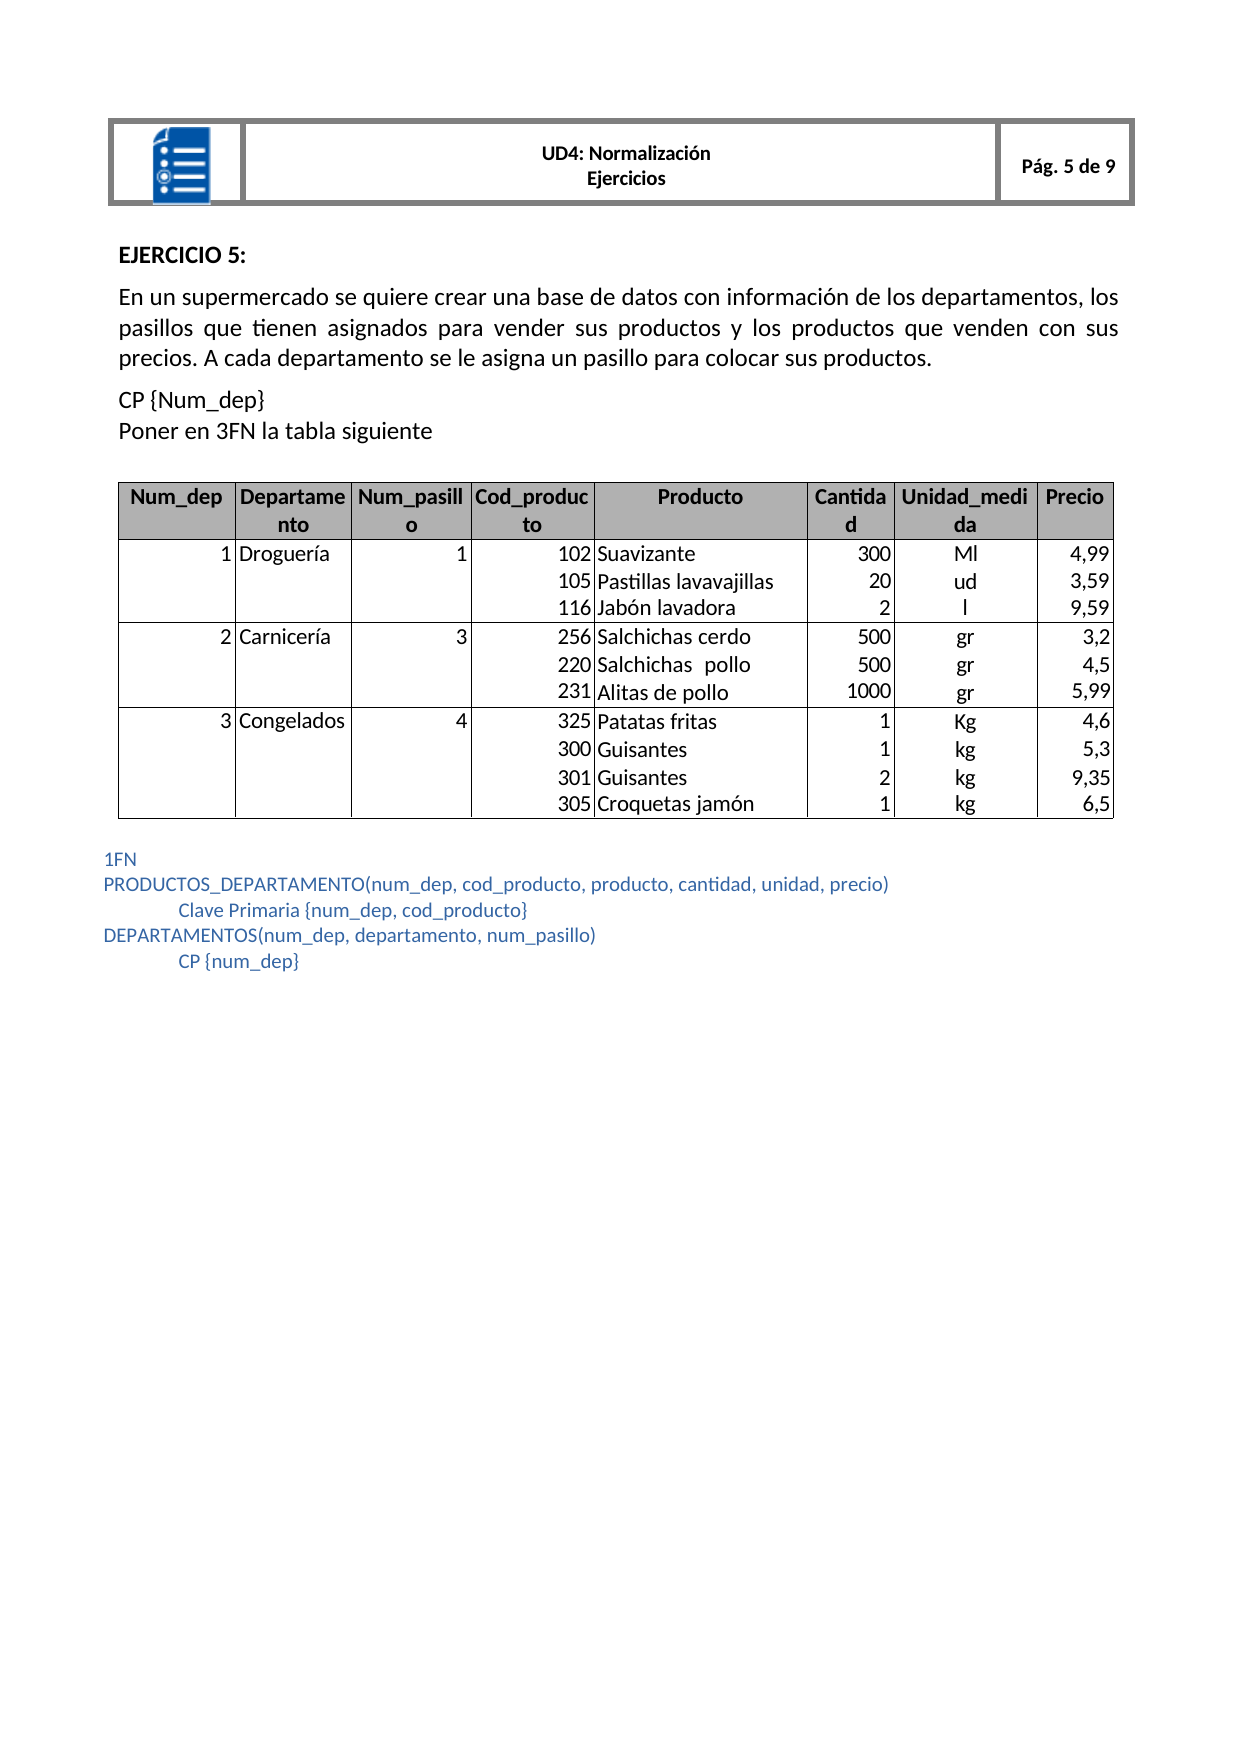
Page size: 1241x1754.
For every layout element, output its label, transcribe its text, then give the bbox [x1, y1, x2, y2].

text CP {Num_dep} [118, 385, 1166, 415]
table_header Cantida d [808, 483, 894, 539]
table_cell 1 1 2 1 [808, 708, 894, 817]
text En un supermercado se quiere crear una base de datos con información de los departamentos, los pasillos que tienen asignados para vender sus productos y los productos que venden con sus precios. A cada departamento se le asigna un pasillo para colocar sus productos. [118, 281, 1121, 373]
text PRODUCTOS_DEPARTAMENTO(num_dep, cod_producto, producto, cantidad, unidad, precio) [103, 872, 1166, 897]
table_cell 4,99 3,59 9,59 [1038, 540, 1113, 622]
table_cell Patatas fritas Guisantes Guisantes Croquetas jamón [595, 708, 807, 817]
text Clave Primaria {num_dep, cod_producto} [103, 897, 1166, 922]
table_cell 3 [352, 623, 471, 706]
table_cell 256 220 231 [472, 623, 594, 706]
table_cell Suavizante Pastillas lavavajillas Jabón lavadora [595, 540, 807, 622]
table_header Cod_produc to [472, 483, 594, 539]
table_cell Congelados [236, 708, 351, 817]
table_cell gr gr gr [895, 623, 1037, 706]
table_header Num_pasill o [352, 483, 471, 539]
table_header Unidad_medi da [895, 483, 1037, 539]
table_cell 3,2 4,5 5,99 [1038, 623, 1113, 706]
text Poner en 3FN la tabla siguiente [118, 415, 1166, 446]
table_header Producto [595, 483, 807, 539]
picture [152, 127, 211, 205]
table_cell 102 105 116 [472, 540, 594, 622]
table_header Num_dep [119, 483, 235, 539]
table_header Precio [1038, 483, 1113, 539]
table_cell 1 [119, 540, 235, 622]
table_cell Carnicería [236, 623, 351, 706]
table_header Departame nto [236, 483, 351, 539]
table_cell Droguería [236, 540, 351, 622]
table_cell 325 300 301 305 [472, 708, 594, 817]
table_cell 300 20 2 [808, 540, 894, 622]
text DEPARTAMENTOS(num_dep, departamento, num_pasillo) [103, 922, 1166, 948]
table_cell Ml ud l [895, 540, 1037, 622]
table_cell 4,6 5,3 9,35 6,5 [1038, 708, 1113, 817]
table_cell 3 [119, 708, 235, 817]
table_cell Kg kg kg kg [895, 708, 1037, 817]
text CP {num_dep} [103, 948, 1166, 973]
table_cell 4 [352, 708, 471, 817]
table_cell 2 [119, 623, 235, 706]
table_cell 500 500 1000 [808, 623, 894, 706]
table_cell 1 [352, 540, 471, 622]
table_cell Salchichas cerdo Salchichas pollo Alitas de pollo [595, 623, 807, 706]
subtitle EJERCICIO 5: [118, 239, 1166, 269]
text 1FN [103, 846, 1166, 872]
